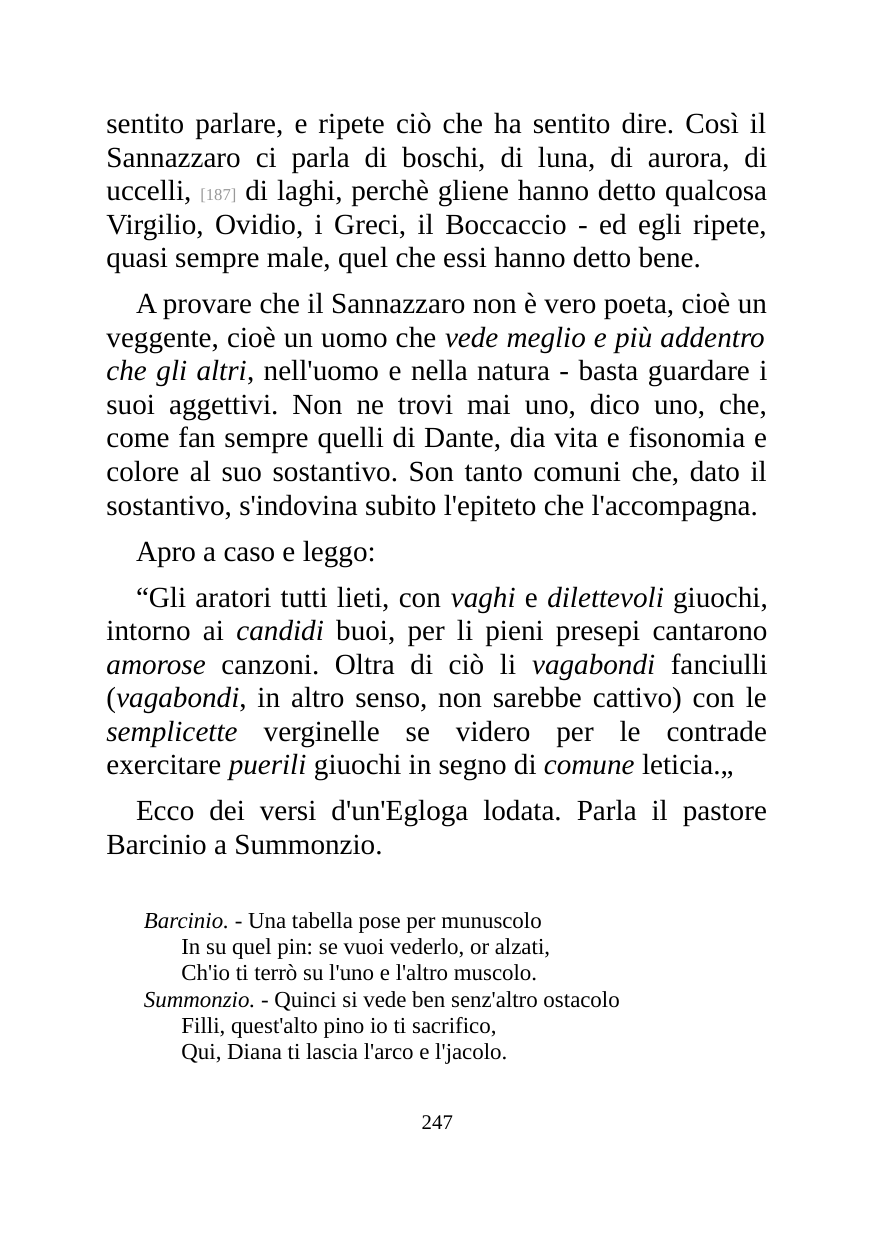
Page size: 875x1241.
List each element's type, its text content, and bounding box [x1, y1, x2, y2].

text Apro a caso e leggo: [106, 534, 768, 567]
text Filli, quest'alto pino io ti sacrifico, [181, 1012, 768, 1038]
text In su quel pin: se vuoi vederlo, or alzati, [181, 933, 768, 959]
text Barcinio. - Una tabella pose per munuscolo [144, 907, 768, 933]
text A provare che il Sannazzaro non è vero poeta, cioè un veggente, cioè un uomo che vede meglio e più addentro che gli altri, nell'uomo e nella natura - basta guardare i suoi aggettivi. Non ne trovi mai uno, dico uno, che, come fan sempre quelli di Dante, dia vita e fisonomia e colore al suo sostantivo. Son tanto comuni che, dato il sostantivo, s'indovina subito l'epiteto che l'accompagna. [106, 286, 768, 521]
text Ch'io ti terrò su l'uno e l'altro muscolo. [181, 959, 768, 986]
text Qui, Diana ti lascia l'arco e l'jacolo. [181, 1038, 768, 1065]
text Summonzio. - Quinci si vede ben senz'altro ostacolo [144, 986, 768, 1012]
text Ecco dei versi d'un'Egloga lodata. Parla il pastore Barcinio a Summonzio. [106, 793, 768, 861]
text sentito parlare, e ripete ciò che ha sentito dire. Così il Sannazzaro ci parla di boschi, di luna, di aurora, di uccelli, [187] di laghi, perchè gliene hanno detto qualcosa Virgilio, Ovidio, i Greci, il Boccaccio - ed egli ripete, quasi sempre male, quel che essi hanno detto bene. [106, 106, 768, 274]
text “Gli aratori tutti lieti, con vaghi e dilettevoli giuochi, intorno ai candidi buoi, per li pieni presepi cantarono amorose canzoni. Oltra di ciò li vagabondi fanciulli (vagabondi, in altro senso, non sarebbe cattivo) con le semplicette verginelle se videro per le contrade exercitare puerili giuochi in segno di comune leticia.„ [106, 580, 768, 781]
